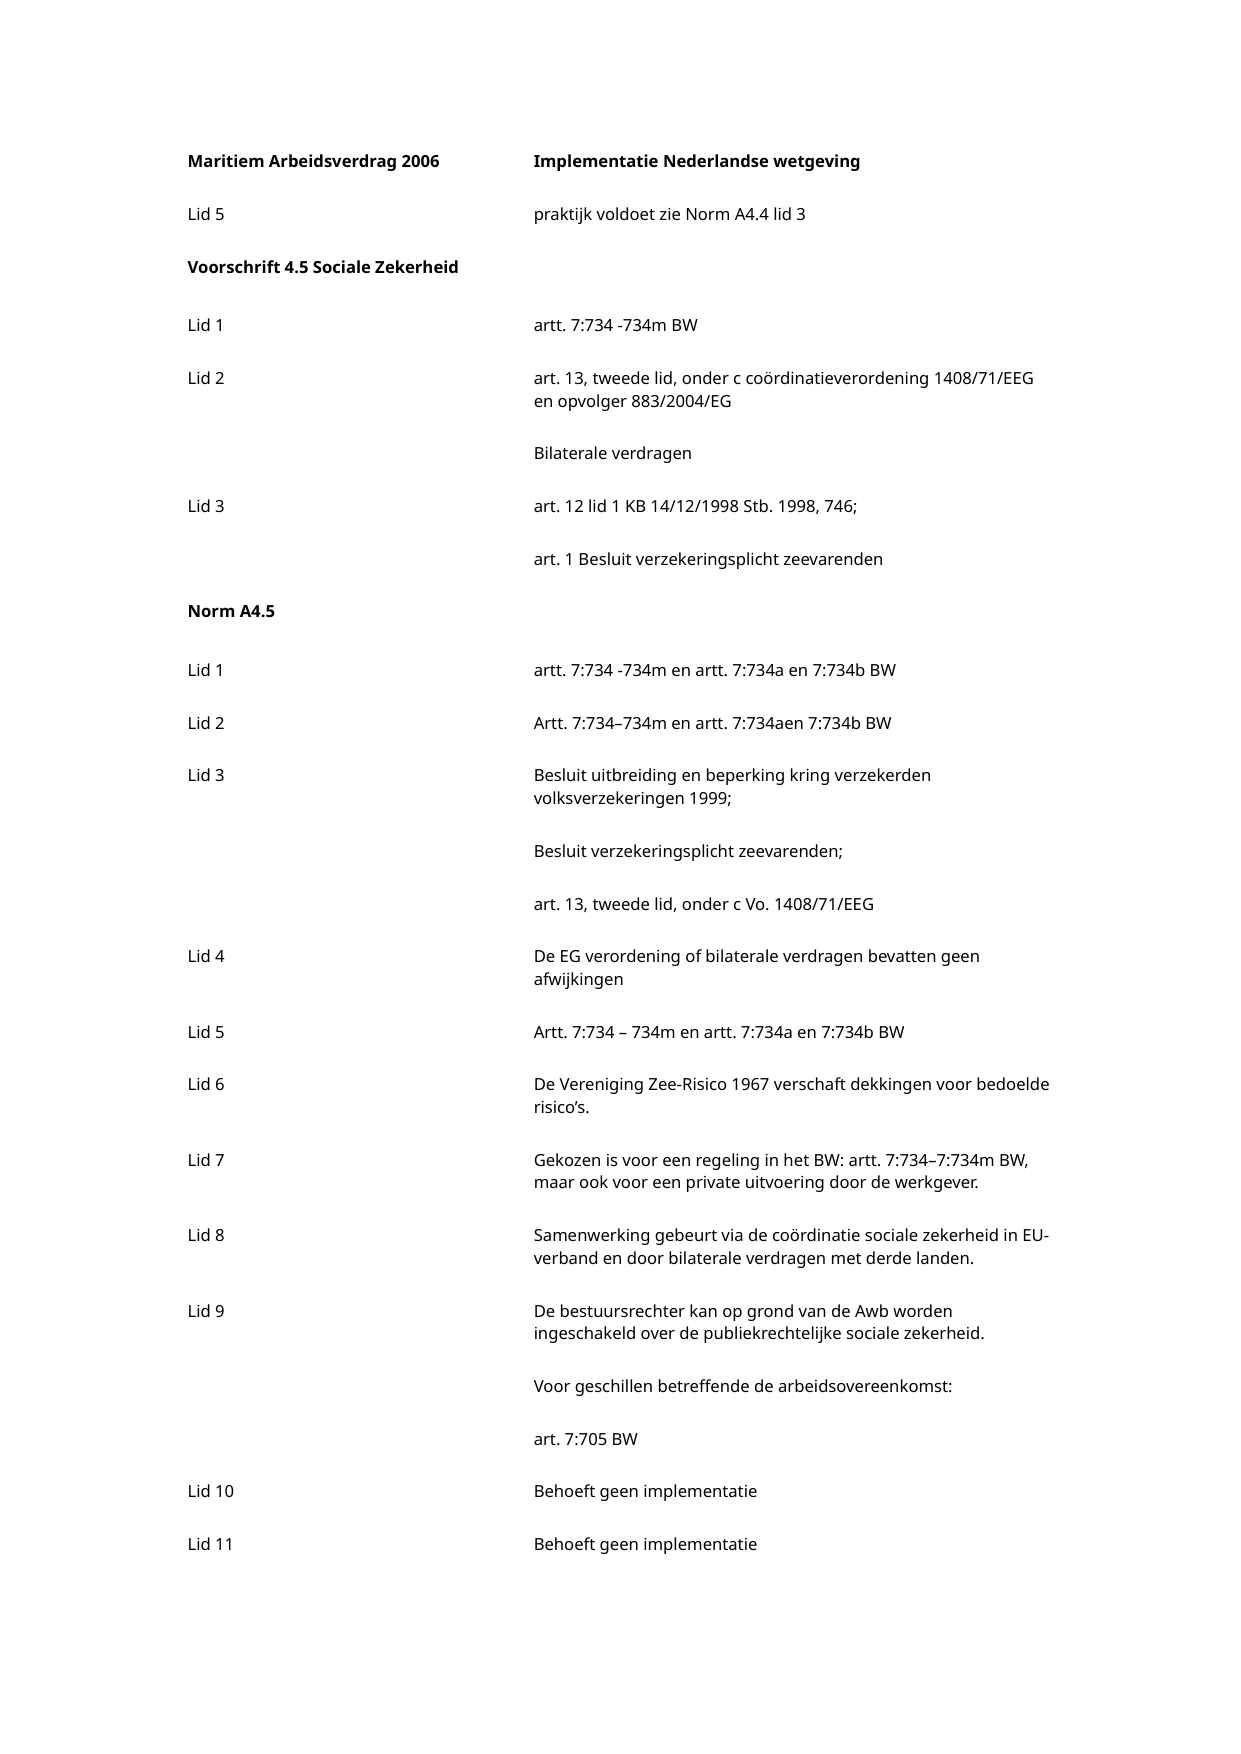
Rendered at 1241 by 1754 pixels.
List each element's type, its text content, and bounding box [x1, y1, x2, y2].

table_cell Lid 2 [188, 711, 533, 764]
table_cell Voorschrift 4.5 Sociale Zekerheid [188, 255, 533, 314]
table_cell Samenwerking gebeurt via de coördinatie sociale zekerheid in EU-verband en door bilaterale verdragen met derde landen. [534, 1224, 1053, 1299]
table_cell Lid 2 [188, 367, 533, 495]
table_cell Lid 11 [188, 1533, 533, 1585]
table_cell artt. 7:734 -734m BW [534, 314, 1053, 367]
table_cell Norm A4.5 [188, 600, 533, 658]
table_cell Artt. 7:734–734m en artt. 7:734aen 7:734b BW [534, 711, 1053, 764]
table_cell Lid 3 [188, 764, 533, 945]
table_cell Behoeft geen implementatie [534, 1480, 1053, 1533]
table_cell artt. 7:734 -734m en artt. 7:734a en 7:734b BW [534, 659, 1053, 711]
table_cell Gekozen is voor een regeling in het BW: artt. 7:734–7:734m BW, maar ook voor een private uitvoering door de werkgever. [534, 1148, 1053, 1224]
table_cell Lid 4 [188, 945, 533, 1020]
table_cell Lid 8 [188, 1224, 533, 1299]
table_cell Lid 10 [188, 1480, 533, 1533]
table_cell Artt. 7:734 – 734m en artt. 7:734a en 7:734b BW [534, 1020, 1053, 1073]
table_cell [534, 600, 1053, 658]
table_cell Behoeft geen implementatie [534, 1533, 1053, 1585]
table_cell Lid 5 [188, 1020, 533, 1073]
table_cell art. 13, tweede lid, onder c coördinatieverordening 1408/71/EEG en opvolger 883/2004/EG Bilaterale verdragen [534, 367, 1053, 495]
table_cell Lid 1 [188, 659, 533, 711]
table_cell De Vereniging Zee-Risico 1967 verschaft dekkingen voor bedoelde risico’s. [534, 1073, 1053, 1148]
table_cell Lid 1 [188, 314, 533, 367]
table_cell De bestuursrechter kan op grond van de Awb worden ingeschakeld over de publiekrechtelijke sociale zekerheid. Voor geschillen betreffende de arbeidsovereenkomst: art. 7:705 BW [534, 1299, 1053, 1480]
table_cell art. 12 lid 1 KB 14/12/1998 Stb. 1998, 746; art. 1 Besluit verzekeringsplicht zeevarenden [534, 495, 1053, 600]
table_cell Lid 7 [188, 1148, 533, 1224]
table_cell Lid 5 [188, 203, 533, 255]
table_header Implementatie Nederlandse wetgeving [534, 150, 1053, 203]
table_cell Lid 6 [188, 1073, 533, 1148]
table_cell praktijk voldoet zie Norm A4.4 lid 3 [534, 203, 1053, 255]
table_cell Besluit uitbreiding en beperking kring verzekerden volksverzekeringen 1999; Besluit verzekeringsplicht zeevarenden; art. 13, tweede lid, onder c Vo. 1408/71/EEG [534, 764, 1053, 945]
table_cell De EG verordening of bilaterale verdragen bevatten geen afwijkingen [534, 945, 1053, 1020]
table_cell Lid 3 [188, 495, 533, 600]
table_header Maritiem Arbeidsverdrag 2006 [188, 150, 533, 203]
table_cell [534, 255, 1053, 314]
table_cell Lid 9 [188, 1299, 533, 1480]
